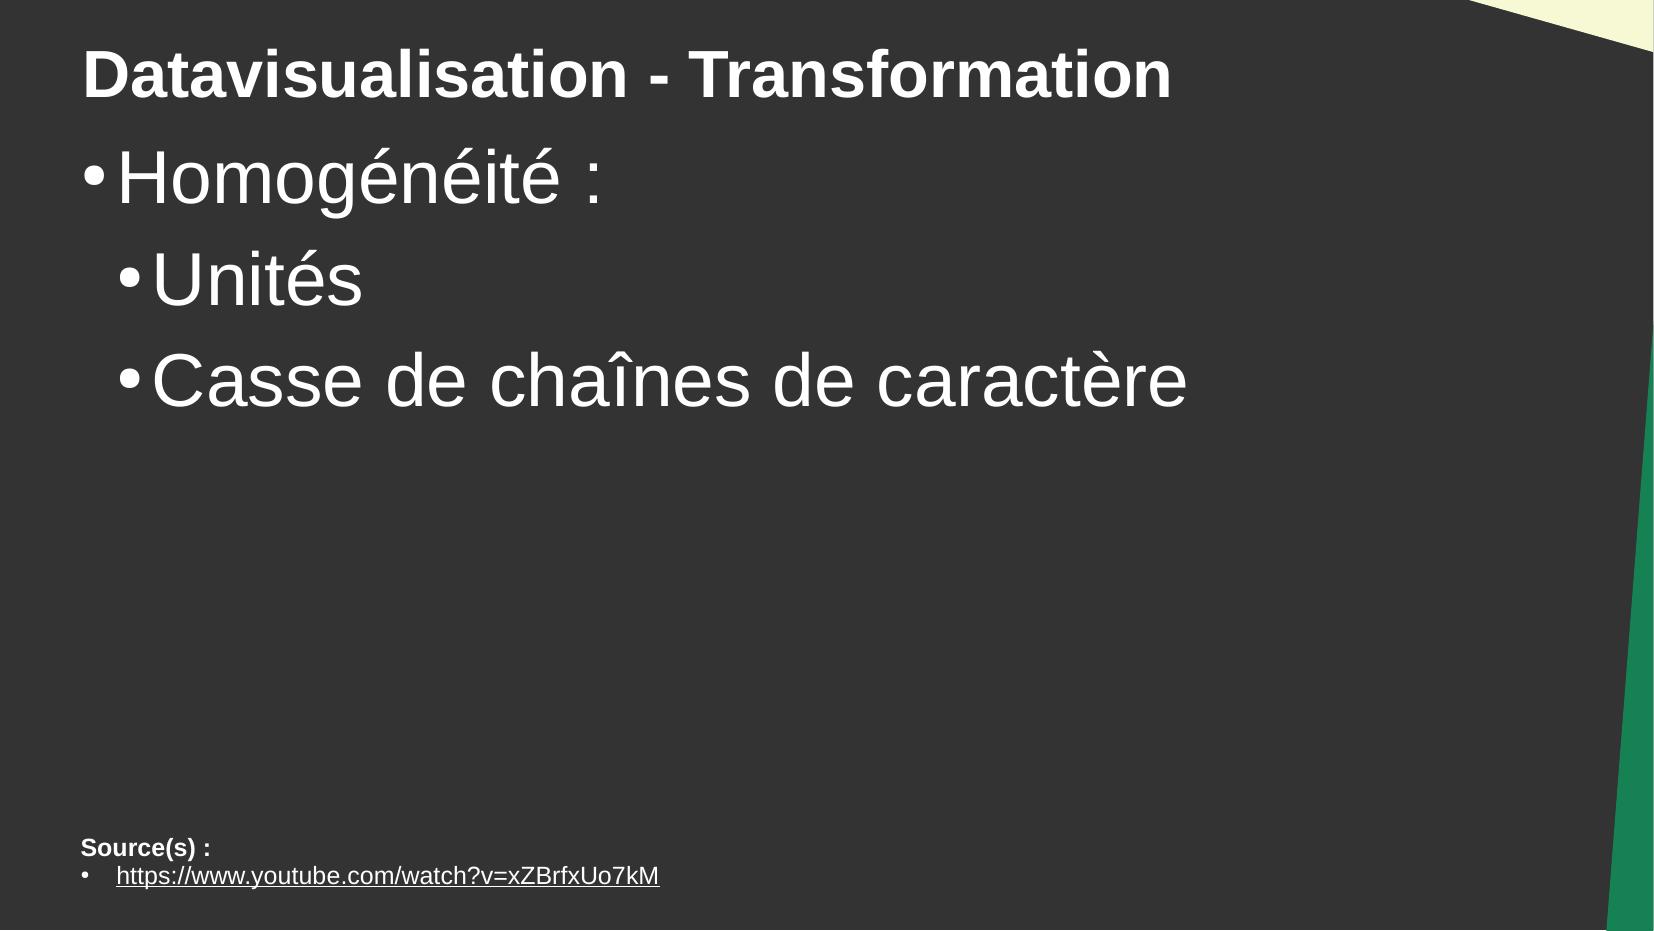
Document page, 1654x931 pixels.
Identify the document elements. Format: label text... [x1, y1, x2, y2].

text_box [1606, 314, 1654, 931]
text_box [1468, 0, 1654, 53]
text_box Source(s) : https://www.youtube.com/watch?v=xZBrfxUo7kM [65, 826, 1483, 926]
list Homogénéité : Unités Casse de chaînes de caractère [80, 135, 1560, 762]
title Datavisualisation - Transformation [82, 37, 1571, 122]
